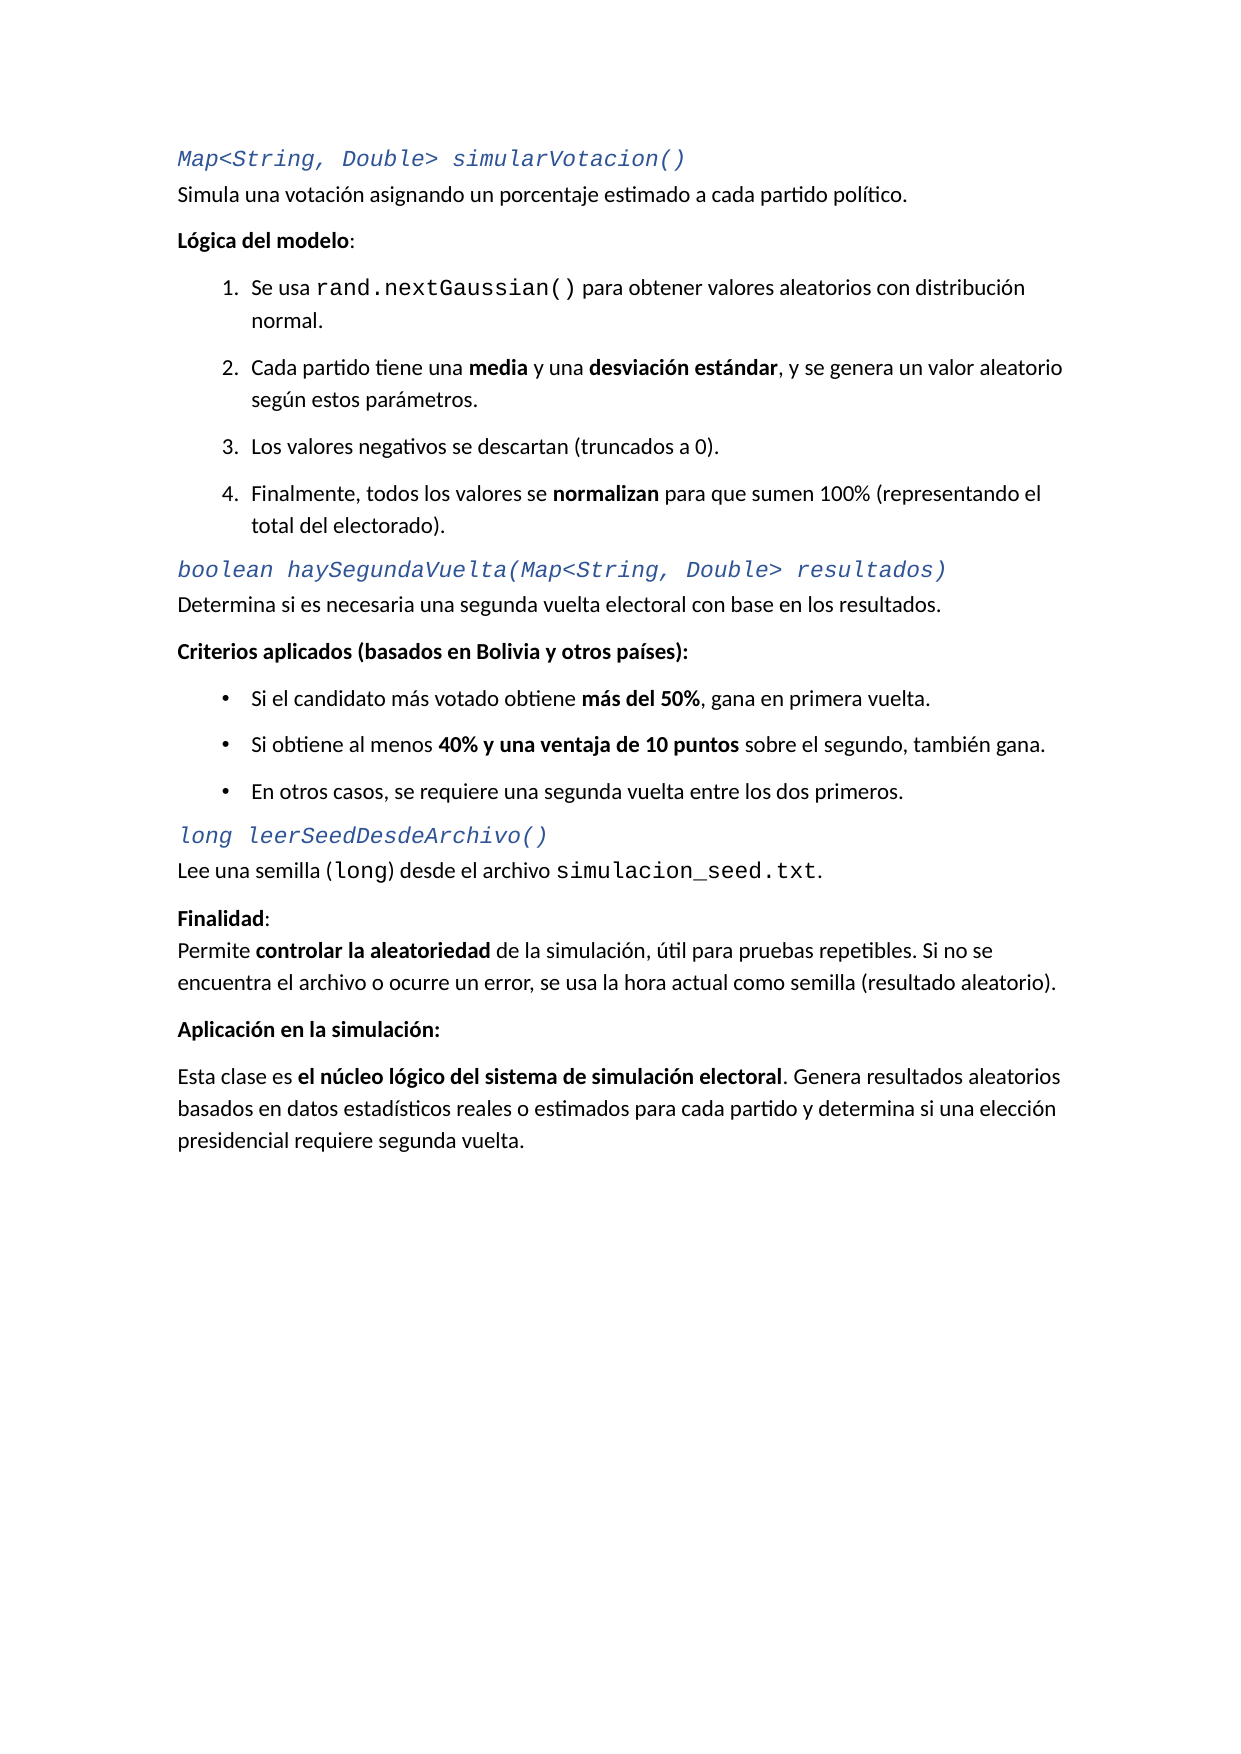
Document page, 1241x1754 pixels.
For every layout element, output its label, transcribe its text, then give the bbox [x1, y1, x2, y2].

list Los valores negativos se descartan (truncados a 0). [222, 432, 1063, 460]
subtitle boolean haySegundaVuelta(Map<String, Double> resultados) [177, 558, 1063, 584]
text Lógica del modelo: [177, 226, 1063, 254]
text Lee una semilla (long) desde el archivo simulacion_seed.txt. [177, 856, 1063, 885]
list En otros casos, se requiere una segunda vuelta entre los dos primeros. [222, 777, 1063, 805]
text Criterios aplicados (basados en Bolivia y otros países): [177, 637, 1063, 665]
text Aplicación en la simulación: [177, 1015, 1063, 1043]
list Finalmente, todos los valores se normalizan para que sumen 100% (representando el total del electorado). [222, 479, 1063, 539]
text Determina si es necesaria una segunda vuelta electoral con base en los resultados. [177, 590, 1063, 618]
list Si el candidato más votado obtiene más del 50%, gana en primera vuelta. [222, 684, 1063, 712]
text Esta clase es el núcleo lógico del sistema de simulación electoral. Genera resultados aleatorios basados en datos estadísticos reales o estimados para cada partido y determina si una elección presidencial requiere segunda vuelta. [177, 1062, 1063, 1154]
list Si obtiene al menos 40% y una ventaja de 10 puntos sobre el segundo, también gana. [222, 730, 1063, 758]
text Simula una votación asignando un porcentaje estimado a cada partido político. [177, 180, 1063, 208]
subtitle Map<String, Double> simularVotacion() [177, 148, 1063, 173]
list Se usa rand.nextGaussian() para obtener valores aleatorios con distribución normal. [222, 273, 1063, 334]
subtitle long leerSeedDesdeArchivo() [177, 824, 1063, 850]
text Finalidad: Permite controlar la aleatoriedad de la simulación, útil para pruebas repetibles. Si no se encuentra el archivo o ocurre un error, se usa la hora actual como semilla (resultado aleatorio). [177, 904, 1063, 997]
list Cada partido tiene una media y una desviación estándar, y se genera un valor aleatorio según estos parámetros. [222, 353, 1063, 413]
